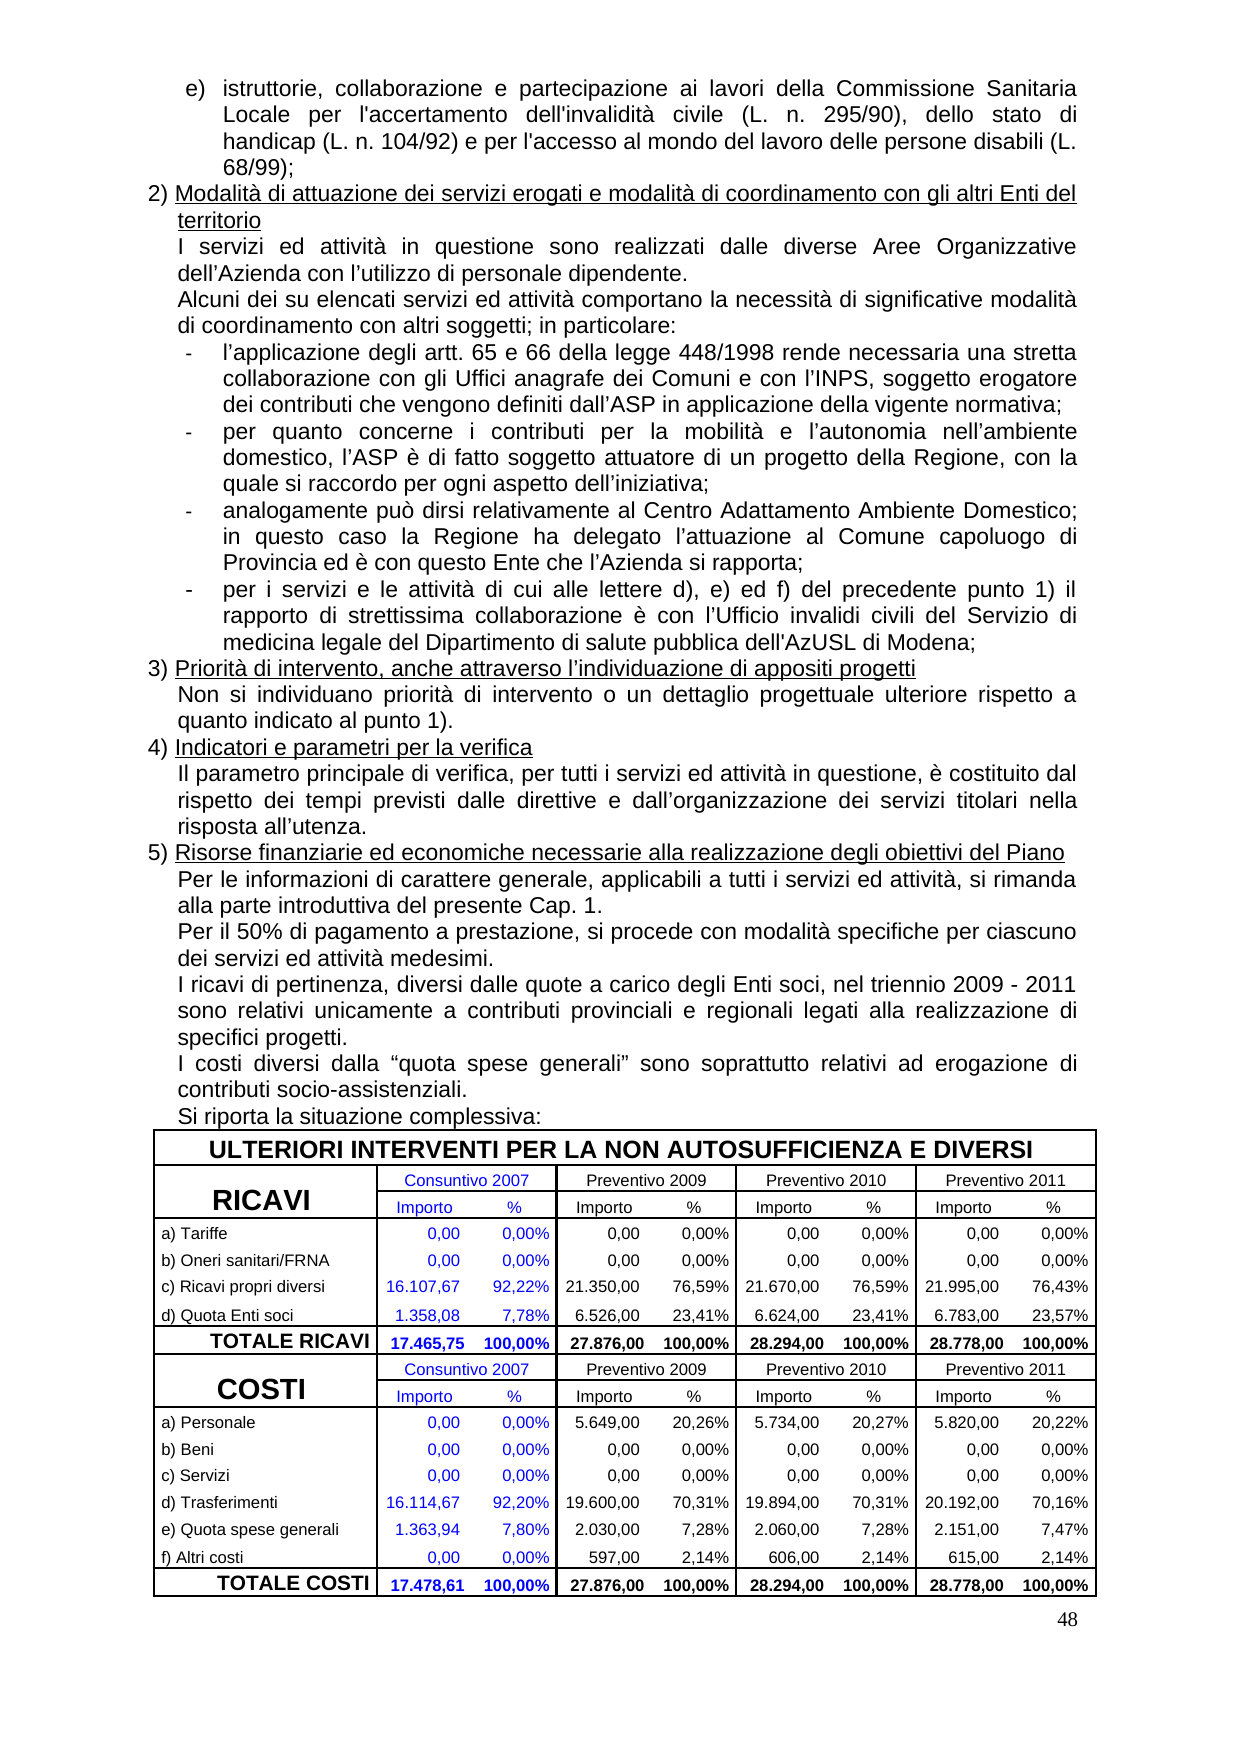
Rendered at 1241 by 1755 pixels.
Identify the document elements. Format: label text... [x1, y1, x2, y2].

table_cell Consuntivo 2007 [378, 1166, 555, 1190]
table_cell 100,00% [1011, 1327, 1095, 1353]
table_cell 0,00% [831, 1243, 915, 1270]
table_cell 2.151,00 [917, 1512, 1011, 1538]
table_cell Preventivo 2010 [737, 1166, 915, 1190]
table_cell % [472, 1381, 555, 1406]
table_cell 16.114,67 [378, 1485, 472, 1512]
table_cell 0,00% [472, 1219, 555, 1243]
table_cell Importo [558, 1192, 651, 1217]
table_cell 7,28% [831, 1512, 915, 1538]
table_cell TOTALE RICAVI [155, 1327, 376, 1353]
table_cell e) Quota spese generali [155, 1512, 376, 1538]
text 3) Priorità di intervento, anche attraverso l’individuazione di appositi progetti [148, 655, 1078, 681]
table_cell 21.670,00 [737, 1270, 831, 1296]
table_cell Importo [378, 1192, 472, 1217]
table_cell 76,59% [831, 1270, 915, 1296]
table_cell 0,00 [737, 1219, 831, 1243]
table_cell 0,00 [378, 1408, 472, 1432]
table_cell b) Beni [155, 1432, 376, 1459]
table_cell 100,00% [1011, 1569, 1095, 1595]
table_cell 0,00% [831, 1219, 915, 1243]
table_cell 0,00 [558, 1459, 651, 1485]
table_cell 5.820,00 [917, 1408, 1011, 1432]
table_cell 28.294,00 [737, 1327, 831, 1353]
list l’applicazione degli artt. 65 e 66 della legge 448/1998 rende necessaria una stretta collaborazione con gli Uffici anagrafe dei Comuni e con l’INPS, soggetto erogatore dei contributi che vengono definiti dall’ASP in applicazione della vigente normativa; [185, 338, 1078, 418]
table_cell Preventivo 2010 [737, 1355, 915, 1379]
table_cell 17.465,75 [378, 1327, 472, 1353]
list per i servizi e le attività di cui alle lettere d), e) ed f) del precedente punto 1) il rapporto di strettissima collaborazione è con l’Ufficio invalidi civili del Servizio di medicina legale del Dipartimento di salute pubblica dell'AzUSL di Modena; [185, 576, 1078, 655]
table_cell % [831, 1192, 915, 1217]
text Alcuni dei su elencati servizi ed attività comportano la necessità di significative modalità di coordinamento con altri soggetti; in particolare: [177, 286, 1078, 338]
table_cell 92,20% [472, 1485, 555, 1512]
table_cell 2,14% [651, 1539, 735, 1567]
table_header ULTERIORI INTERVENTI PER LA NON AUTOSUFFICIENZA E DIVERSI [155, 1131, 1095, 1163]
text I servizi ed attività in questione sono realizzati dalle diverse Aree Organizzative dell’Azienda con l’utilizzo di personale dipendente. [177, 233, 1078, 286]
table_cell 16.107,67 [378, 1270, 472, 1296]
text Non si individuano priorità di intervento o un dettaglio progettuale ulteriore rispetto a quanto indicato al punto 1). [177, 681, 1078, 734]
table_cell 0,00% [472, 1432, 555, 1459]
table_cell % [651, 1381, 735, 1406]
text Si riporta la situazione complessiva: [177, 1103, 1078, 1129]
text I costi diversi dalla “quota spese generali” sono soprattutto relativi ad erogazione di contributi socio-assistenziali. [177, 1050, 1078, 1103]
table_cell % [831, 1381, 915, 1406]
text 2) Modalità di attuazione dei servizi erogati e modalità di coordinamento con gli altri Enti del territorio [148, 180, 1078, 233]
table_cell 0,00 [378, 1459, 472, 1485]
text I ricavi di pertinenza, diversi dalle quote a carico degli Enti soci, nel triennio 2009 - 2011 sono relativi unicamente a contributi provinciali e regionali legati alla realizzazione di specifici progetti. [177, 971, 1078, 1050]
table_cell 1.363,94 [378, 1512, 472, 1538]
table_cell a) Tariffe [155, 1219, 376, 1243]
table_cell 0,00 [737, 1243, 831, 1270]
table_cell TOTALE COSTI [155, 1569, 376, 1595]
table_cell Importo [737, 1192, 831, 1217]
table_cell f) Altri costi [155, 1539, 376, 1567]
table_cell 0,00 [737, 1459, 831, 1485]
table_cell 0,00 [558, 1219, 651, 1243]
table_cell 0,00% [472, 1243, 555, 1270]
table_cell 0,00 [917, 1243, 1011, 1270]
table_cell 17.478,61 [378, 1569, 472, 1595]
table_cell 5.734,00 [737, 1408, 831, 1432]
table_cell 92,22% [472, 1270, 555, 1296]
table_cell d) Trasferimenti [155, 1485, 376, 1512]
table_cell 0,00% [651, 1243, 735, 1270]
table_cell 70,31% [831, 1485, 915, 1512]
table_cell 2,14% [1011, 1539, 1095, 1567]
table_cell 28.778,00 [917, 1327, 1011, 1353]
table_cell 0,00 [558, 1432, 651, 1459]
table_cell 2.030,00 [558, 1512, 651, 1538]
table_cell 76,59% [651, 1270, 735, 1296]
table_cell 7,80% [472, 1512, 555, 1538]
table_cell 7,47% [1011, 1512, 1095, 1538]
table_cell Importo [558, 1381, 651, 1406]
text 4) Indicatori e parametri per la verifica [148, 734, 1078, 760]
table_cell Importo [917, 1192, 1011, 1217]
table_cell 19.894,00 [737, 1485, 831, 1512]
table_cell 100,00% [831, 1569, 915, 1595]
table_cell 7,78% [472, 1296, 555, 1324]
table_cell 19.600,00 [558, 1485, 651, 1512]
table_cell COSTI [155, 1355, 376, 1406]
table_cell 2,14% [831, 1539, 915, 1567]
table_cell 7,28% [651, 1512, 735, 1538]
table_cell d) Quota Enti soci [155, 1296, 376, 1324]
table_cell 5.649,00 [558, 1408, 651, 1432]
table_cell 27.876,00 [558, 1569, 651, 1595]
table_cell 0,00% [831, 1432, 915, 1459]
list per quanto concerne i contributi per la mobilità e l’autonomia nell’ambiente domestico, l’ASP è di fatto soggetto attuatore di un progetto della Regione, con la quale si raccordo per ogni aspetto dell’iniziativa; [185, 418, 1078, 497]
table_cell 6.624,00 [737, 1296, 831, 1324]
table_cell 0,00 [917, 1219, 1011, 1243]
table_cell 0,00% [1011, 1219, 1095, 1243]
table_cell 6.783,00 [917, 1296, 1011, 1324]
list istruttorie, collaborazione e partecipazione ai lavori della Commissione Sanitaria Locale per l'accertamento dell'invalidità civile (L. n. 295/90), dello stato di handicap (L. n. 104/92) e per l'accesso al mondo del lavoro delle persone disabili (L. 68/99); [185, 75, 1078, 180]
table_cell 100,00% [831, 1327, 915, 1353]
table_cell 6.526,00 [558, 1296, 651, 1324]
table_cell 0,00% [472, 1459, 555, 1485]
table_cell 597,00 [558, 1539, 651, 1567]
table_cell 0,00 [917, 1432, 1011, 1459]
table_cell 21.995,00 [917, 1270, 1011, 1296]
table_cell 23,41% [831, 1296, 915, 1324]
table_cell RICAVI [155, 1166, 376, 1217]
table_cell 100,00% [651, 1327, 735, 1353]
table_cell 0,00% [831, 1459, 915, 1485]
text Per il 50% di pagamento a prestazione, si procede con modalità specifiche per ciascuno dei servizi ed attività medesimi. [177, 918, 1078, 971]
table_cell 0,00% [1011, 1432, 1095, 1459]
table_cell 100,00% [651, 1569, 735, 1595]
table_cell 21.350,00 [558, 1270, 651, 1296]
table_cell 0,00% [1011, 1243, 1095, 1270]
table_cell 100,00% [472, 1327, 555, 1353]
table_cell 606,00 [737, 1539, 831, 1567]
table_cell 0,00 [737, 1432, 831, 1459]
table_cell 0,00 [378, 1432, 472, 1459]
table_cell Preventivo 2009 [558, 1355, 735, 1379]
table_cell Importo [378, 1381, 472, 1406]
table_cell 23,57% [1011, 1296, 1095, 1324]
table_cell 20.192,00 [917, 1485, 1011, 1512]
table_cell Consuntivo 2007 [378, 1355, 555, 1379]
table_cell 1.358,08 [378, 1296, 472, 1324]
table_cell 0,00 [378, 1243, 472, 1270]
text Per le informazioni di carattere generale, applicabili a tutti i servizi ed attività, si rimanda alla parte introduttiva del presente Cap. 1. [177, 866, 1078, 918]
table_cell 0,00 [917, 1459, 1011, 1485]
table_cell 20,22% [1011, 1408, 1095, 1432]
table_cell % [1011, 1192, 1095, 1217]
table_cell 20,26% [651, 1408, 735, 1432]
table_cell 28.294,00 [737, 1569, 831, 1595]
table_cell 0,00 [378, 1219, 472, 1243]
table_cell 0,00% [651, 1219, 735, 1243]
table_cell 70,31% [651, 1485, 735, 1512]
table_cell % [651, 1192, 735, 1217]
table_cell 0,00% [472, 1408, 555, 1432]
table_cell 0,00% [472, 1539, 555, 1567]
table_cell Preventivo 2011 [917, 1166, 1095, 1190]
table_cell 0,00 [558, 1243, 651, 1270]
list analogamente può dirsi relativamente al Centro Adattamento Ambiente Domestico; in questo caso la Regione ha delegato l’attuazione al Comune capoluogo di Provincia ed è con questo Ente che l’Azienda si rapporta; [185, 497, 1078, 576]
table_cell % [1011, 1381, 1095, 1406]
table_cell 0,00% [651, 1459, 735, 1485]
table_cell 0,00 [378, 1539, 472, 1567]
table_cell Importo [917, 1381, 1011, 1406]
table_cell 20,27% [831, 1408, 915, 1432]
table_cell Preventivo 2011 [917, 1355, 1095, 1379]
table_cell b) Oneri sanitari/FRNA [155, 1243, 376, 1270]
table_cell 70,16% [1011, 1485, 1095, 1512]
table_cell Importo [737, 1381, 831, 1406]
table_cell c) Ricavi propri diversi [155, 1270, 376, 1296]
table_cell 2.060,00 [737, 1512, 831, 1538]
text Il parametro principale di verifica, per tutti i servizi ed attività in questione, è costituito dal rispetto dei tempi previsti dalle direttive e dall’organizzazione dei servizi titolari nella risposta all’utenza. [177, 760, 1078, 839]
table_cell % [472, 1192, 555, 1217]
table_cell 76,43% [1011, 1270, 1095, 1296]
table_cell 23,41% [651, 1296, 735, 1324]
table_cell c) Servizi [155, 1459, 376, 1485]
table_cell 0,00% [651, 1432, 735, 1459]
table_cell 0,00% [1011, 1459, 1095, 1485]
table_cell 615,00 [917, 1539, 1011, 1567]
table_cell 28.778,00 [917, 1569, 1011, 1595]
table_cell 100,00% [472, 1569, 555, 1595]
text 5) Risorse finanziarie ed economiche necessarie alla realizzazione degli obiettivi del Piano [148, 839, 1078, 866]
table_cell Preventivo 2009 [558, 1166, 735, 1190]
table_cell 27.876,00 [558, 1327, 651, 1353]
table_cell a) Personale [155, 1408, 376, 1432]
